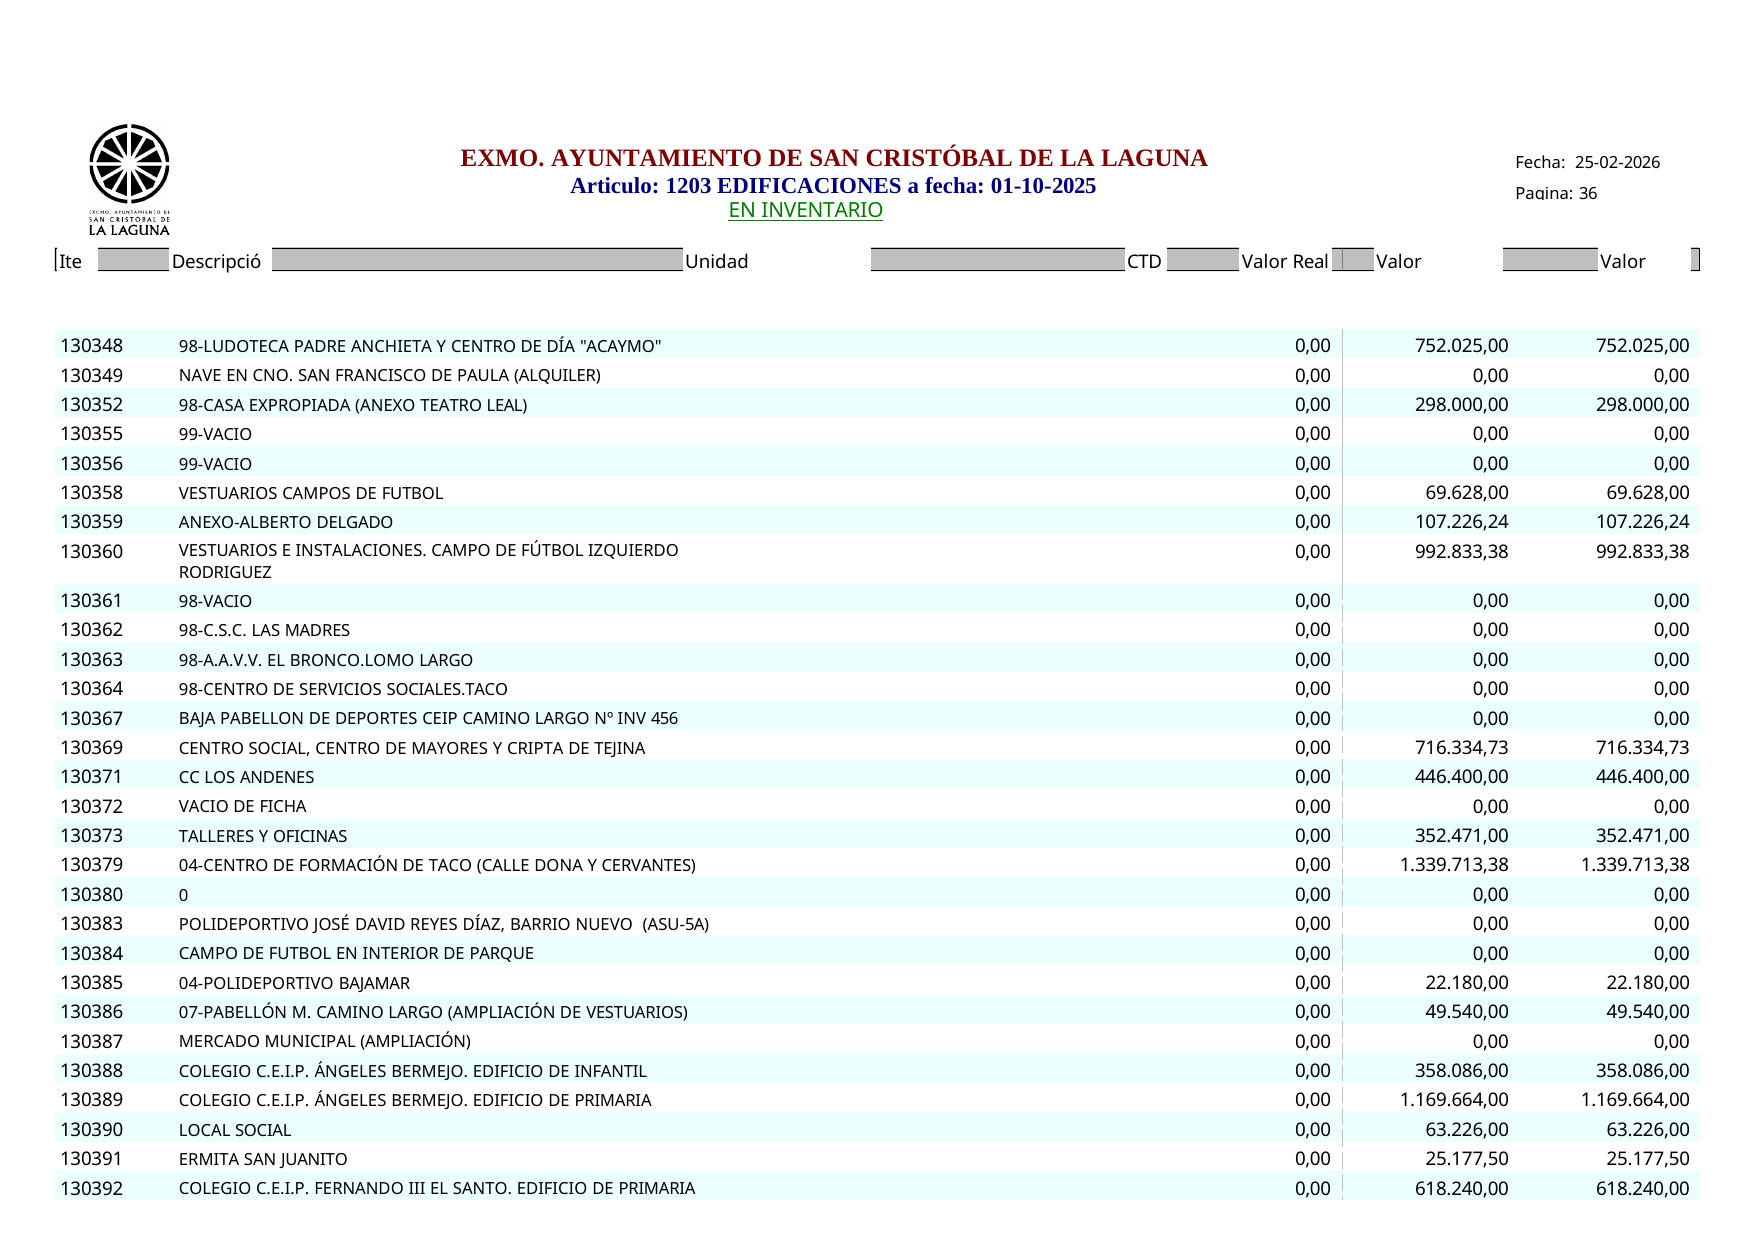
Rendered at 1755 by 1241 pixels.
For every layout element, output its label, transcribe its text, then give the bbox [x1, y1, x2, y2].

table_cell 352.471,00 [1343, 819, 1544, 848]
table_cell 0,00 [1544, 446, 1700, 476]
table_cell NAVE EN CNO. SAN FRANCISCO DE PAULA (ALQUILER) [151, 358, 1019, 387]
table_cell 0,00 [1019, 388, 1342, 417]
table_cell 446.400,00 [1343, 760, 1544, 789]
table_cell 130372 [55, 789, 151, 818]
table_cell 0,00 [1019, 965, 1343, 995]
table_cell 0 [151, 877, 1019, 907]
table_cell 130363 [55, 642, 151, 672]
table_header 752.025,00 [1544, 329, 1700, 358]
table_cell BAJA PABELLON DE DEPORTES CEIP CAMINO LARGO Nº INV 456 [151, 701, 1019, 730]
table_cell 130384 [55, 936, 151, 965]
table_cell 0,00 [1343, 584, 1544, 613]
table_cell 0,00 [1544, 672, 1700, 701]
table_cell 0,00 [1019, 476, 1342, 505]
table_cell 0,00 [1019, 789, 1343, 818]
table_cell CC LOS ANDENES [151, 760, 1019, 789]
table_cell 0,00 [1544, 642, 1700, 672]
table_cell 0,00 [1019, 1142, 1343, 1171]
table_cell 07-PABELLÓN M. CAMINO LARGO (AMPLIACIÓN DE VESTUARIOS) [151, 995, 1019, 1024]
table_cell 0,00 [1343, 642, 1544, 672]
table_cell 0,00 [1343, 789, 1544, 818]
table_cell CAMPO DE FUTBOL EN INTERIOR DE PARQUE [151, 936, 1019, 965]
table_cell 98-CENTRO DE SERVICIOS SOCIALES.TACO [151, 672, 1019, 701]
table_cell 130390 [55, 1112, 151, 1142]
table_cell 298.000,00 [1343, 388, 1544, 417]
table_cell 0,00 [1343, 672, 1544, 701]
table_cell 130386 [55, 995, 151, 1024]
table_cell ANEXO-ALBERTO DELGADO [151, 505, 1019, 534]
table_cell 618.240,00 [1343, 1171, 1544, 1200]
table_cell 22.180,00 [1544, 965, 1700, 995]
table_cell 0,00 [1019, 819, 1343, 848]
table_cell 0,00 [1544, 358, 1700, 387]
table_cell 0,00 [1019, 417, 1342, 446]
table_cell 63.226,00 [1343, 1112, 1544, 1142]
table_cell 358.086,00 [1343, 1054, 1544, 1083]
table_cell 0,00 [1343, 701, 1544, 730]
table_cell 0,00 [1019, 613, 1343, 642]
table_cell 298.000,00 [1544, 388, 1700, 417]
table_cell 0,00 [1343, 358, 1544, 387]
table_cell 22.180,00 [1343, 965, 1544, 995]
table_cell 1.339.713,38 [1343, 848, 1544, 877]
table_cell 130352 [55, 388, 151, 417]
table_cell 130383 [55, 907, 151, 936]
table_cell 0,00 [1019, 358, 1342, 387]
table_cell 0,00 [1343, 613, 1544, 642]
table_cell 0,00 [1019, 1054, 1343, 1083]
table_cell COLEGIO C.E.I.P. ÁNGELES BERMEJO. EDIFICIO DE INFANTIL [151, 1054, 1019, 1083]
table_cell 0,00 [1343, 1024, 1544, 1053]
table_cell COLEGIO C.E.I.P. FERNANDO III EL SANTO. EDIFICIO DE PRIMARIA [151, 1171, 1019, 1200]
table_cell 0,00 [1544, 907, 1700, 936]
table_cell 0,00 [1544, 936, 1700, 965]
table_cell VESTUARIOS CAMPOS DE FUTBOL [151, 476, 1019, 505]
table_cell 25.177,50 [1544, 1142, 1700, 1171]
table_cell 130358 [55, 476, 151, 505]
table_cell 130379 [55, 848, 151, 877]
table_cell 0,00 [1343, 907, 1544, 936]
table_cell 98-C.S.C. LAS MADRES [151, 613, 1019, 642]
table_cell 04-POLIDEPORTIVO BAJAMAR [151, 965, 1019, 995]
table_cell 98-VACIO [151, 584, 1019, 613]
table_cell 0,00 [1019, 1083, 1343, 1112]
table_cell 0,00 [1019, 1024, 1343, 1053]
table_cell 130362 [55, 613, 151, 642]
table_cell CENTRO SOCIAL, CENTRO DE MAYORES Y CRIPTA DE TEJINA [151, 730, 1019, 760]
table_cell 130388 [55, 1054, 151, 1083]
table_header 0,00 [1019, 329, 1342, 358]
table_header 130348 [55, 329, 151, 358]
table_cell 0,00 [1019, 534, 1342, 583]
table_cell 130364 [55, 672, 151, 701]
table_cell LOCAL SOCIAL [151, 1112, 1019, 1142]
table_cell 0,00 [1019, 907, 1343, 936]
table_cell 130387 [55, 1024, 151, 1053]
table_cell 130359 [55, 505, 151, 534]
table_cell 99-VACIO [151, 446, 1019, 476]
table_cell 130369 [55, 730, 151, 760]
table_cell 130367 [55, 701, 151, 730]
table_cell 1.169.664,00 [1343, 1083, 1544, 1112]
table_cell 0,00 [1019, 642, 1343, 672]
table_cell 992.833,38 [1544, 534, 1700, 583]
table_cell 130371 [55, 760, 151, 789]
table_cell 107.226,24 [1343, 505, 1544, 534]
table_cell 130389 [55, 1083, 151, 1112]
table_cell 04-CENTRO DE FORMACIÓN DE TACO (CALLE DONA Y CERVANTES) [151, 848, 1019, 877]
table_cell 49.540,00 [1544, 995, 1700, 1024]
table_cell 0,00 [1019, 584, 1343, 613]
table_cell 130385 [55, 965, 151, 995]
table_cell 130391 [55, 1142, 151, 1171]
table_cell 0,00 [1544, 1024, 1700, 1053]
table_cell 0,00 [1019, 936, 1343, 965]
table_cell 0,00 [1343, 877, 1544, 907]
table_cell 130349 [55, 358, 151, 387]
table_cell 130356 [55, 446, 151, 476]
table_cell 0,00 [1019, 672, 1343, 701]
table_cell 0,00 [1019, 760, 1343, 789]
table_cell 25.177,50 [1343, 1142, 1544, 1171]
table_cell 0,00 [1019, 1171, 1343, 1200]
table_header 98-LUDOTECA PADRE ANCHIETA Y CENTRO DE DÍA "ACAYMO" [151, 329, 1019, 358]
table_header 752.025,00 [1343, 329, 1544, 358]
table_cell 130355 [55, 417, 151, 446]
table_cell 49.540,00 [1343, 995, 1544, 1024]
table_cell POLIDEPORTIVO JOSÉ DAVID REYES DÍAZ, BARRIO NUEVO (ASU-5A) [151, 907, 1019, 936]
table_cell 1.169.664,00 [1544, 1083, 1700, 1112]
table_cell 716.334,73 [1544, 730, 1700, 760]
table_cell 446.400,00 [1544, 760, 1700, 789]
table_cell 0,00 [1019, 1112, 1343, 1142]
table_cell 0,00 [1019, 730, 1343, 760]
table_cell 0,00 [1544, 877, 1700, 907]
table_cell 107.226,24 [1544, 505, 1700, 534]
table_cell 98-CASA EXPROPIADA (ANEXO TEATRO LEAL) [151, 388, 1019, 417]
table_cell 130373 [55, 819, 151, 848]
table_cell 98-A.A.V.V. EL BRONCO.LOMO LARGO [151, 642, 1019, 672]
table_cell ERMITA SAN JUANITO [151, 1142, 1019, 1171]
table_cell 63.226,00 [1544, 1112, 1700, 1142]
table_cell VACIO DE FICHA [151, 789, 1019, 818]
table_cell 0,00 [1544, 789, 1700, 818]
table_cell 0,00 [1019, 505, 1342, 534]
table_cell 352.471,00 [1544, 819, 1700, 848]
table_cell 99-VACIO [151, 417, 1019, 446]
table_cell 69.628,00 [1544, 476, 1700, 505]
table_cell TALLERES Y OFICINAS [151, 819, 1019, 848]
table_cell 0,00 [1544, 417, 1700, 446]
table_cell 0,00 [1343, 417, 1544, 446]
table_cell 0,00 [1343, 936, 1544, 965]
table_cell 69.628,00 [1343, 476, 1544, 505]
table_cell 0,00 [1019, 995, 1343, 1024]
table_cell 0,00 [1544, 584, 1700, 613]
table_cell VESTUARIOS E INSTALACIONES. CAMPO DE FÚTBOL IZQUIERDO RODRIGUEZ [151, 534, 1019, 583]
table_cell 358.086,00 [1544, 1054, 1700, 1083]
table_cell 0,00 [1019, 701, 1343, 730]
table_cell 0,00 [1343, 446, 1544, 476]
table_cell 716.334,73 [1343, 730, 1544, 760]
table_cell COLEGIO C.E.I.P. ÁNGELES BERMEJO. EDIFICIO DE PRIMARIA [151, 1083, 1019, 1112]
table_cell 0,00 [1019, 848, 1343, 877]
table_cell 130360 [55, 534, 151, 583]
table_cell 0,00 [1019, 877, 1343, 907]
table_cell 0,00 [1019, 446, 1342, 476]
table_cell 618.240,00 [1544, 1171, 1700, 1200]
table_cell MERCADO MUNICIPAL (AMPLIACIÓN) [151, 1024, 1019, 1053]
table_cell 1.339.713,38 [1544, 848, 1700, 877]
table_cell 0,00 [1544, 613, 1700, 642]
table_cell 130392 [55, 1171, 151, 1200]
table_cell 130361 [55, 584, 151, 613]
table_cell 992.833,38 [1343, 534, 1544, 583]
table_cell 130380 [55, 877, 151, 907]
table_cell 0,00 [1544, 701, 1700, 730]
